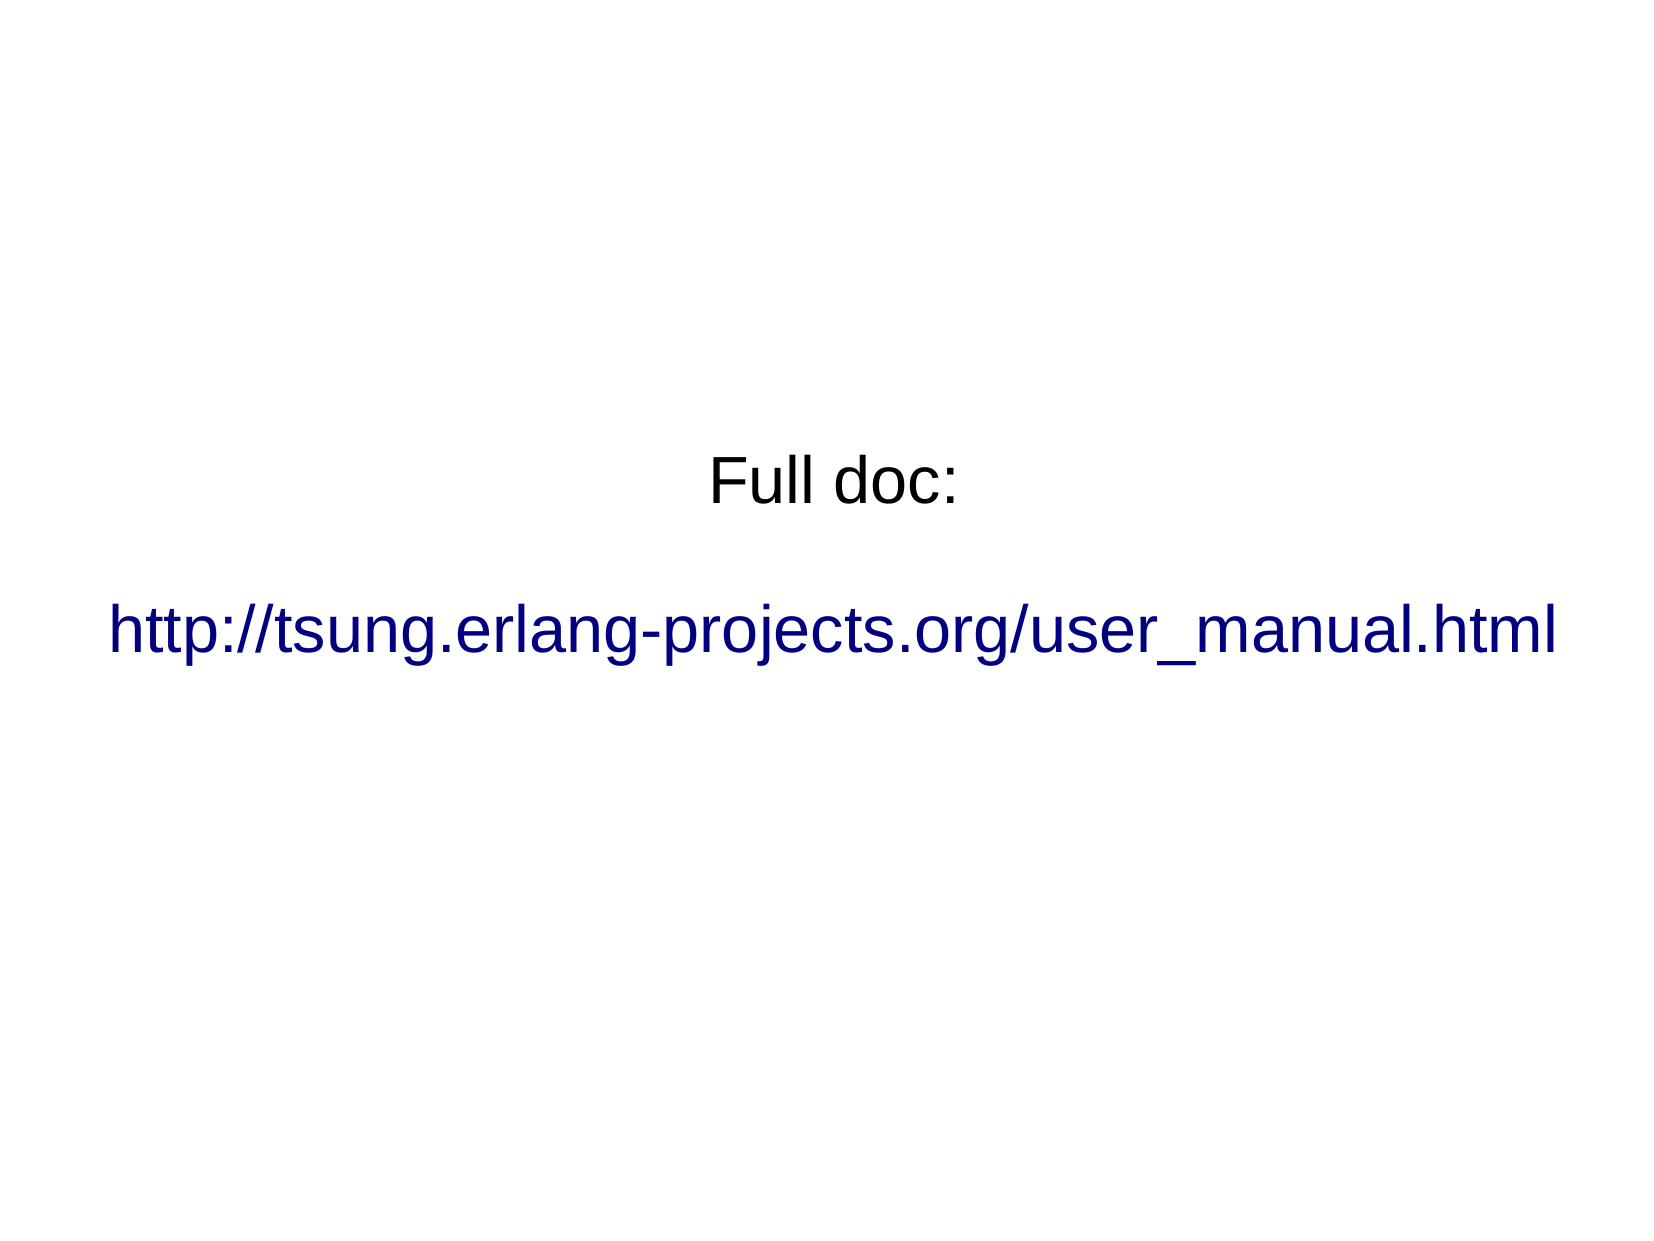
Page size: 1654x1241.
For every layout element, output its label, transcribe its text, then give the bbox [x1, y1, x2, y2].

subtitle Full doc: http://tsung.erlang-projects.org/user_manual.html [90, 75, 1579, 1036]
